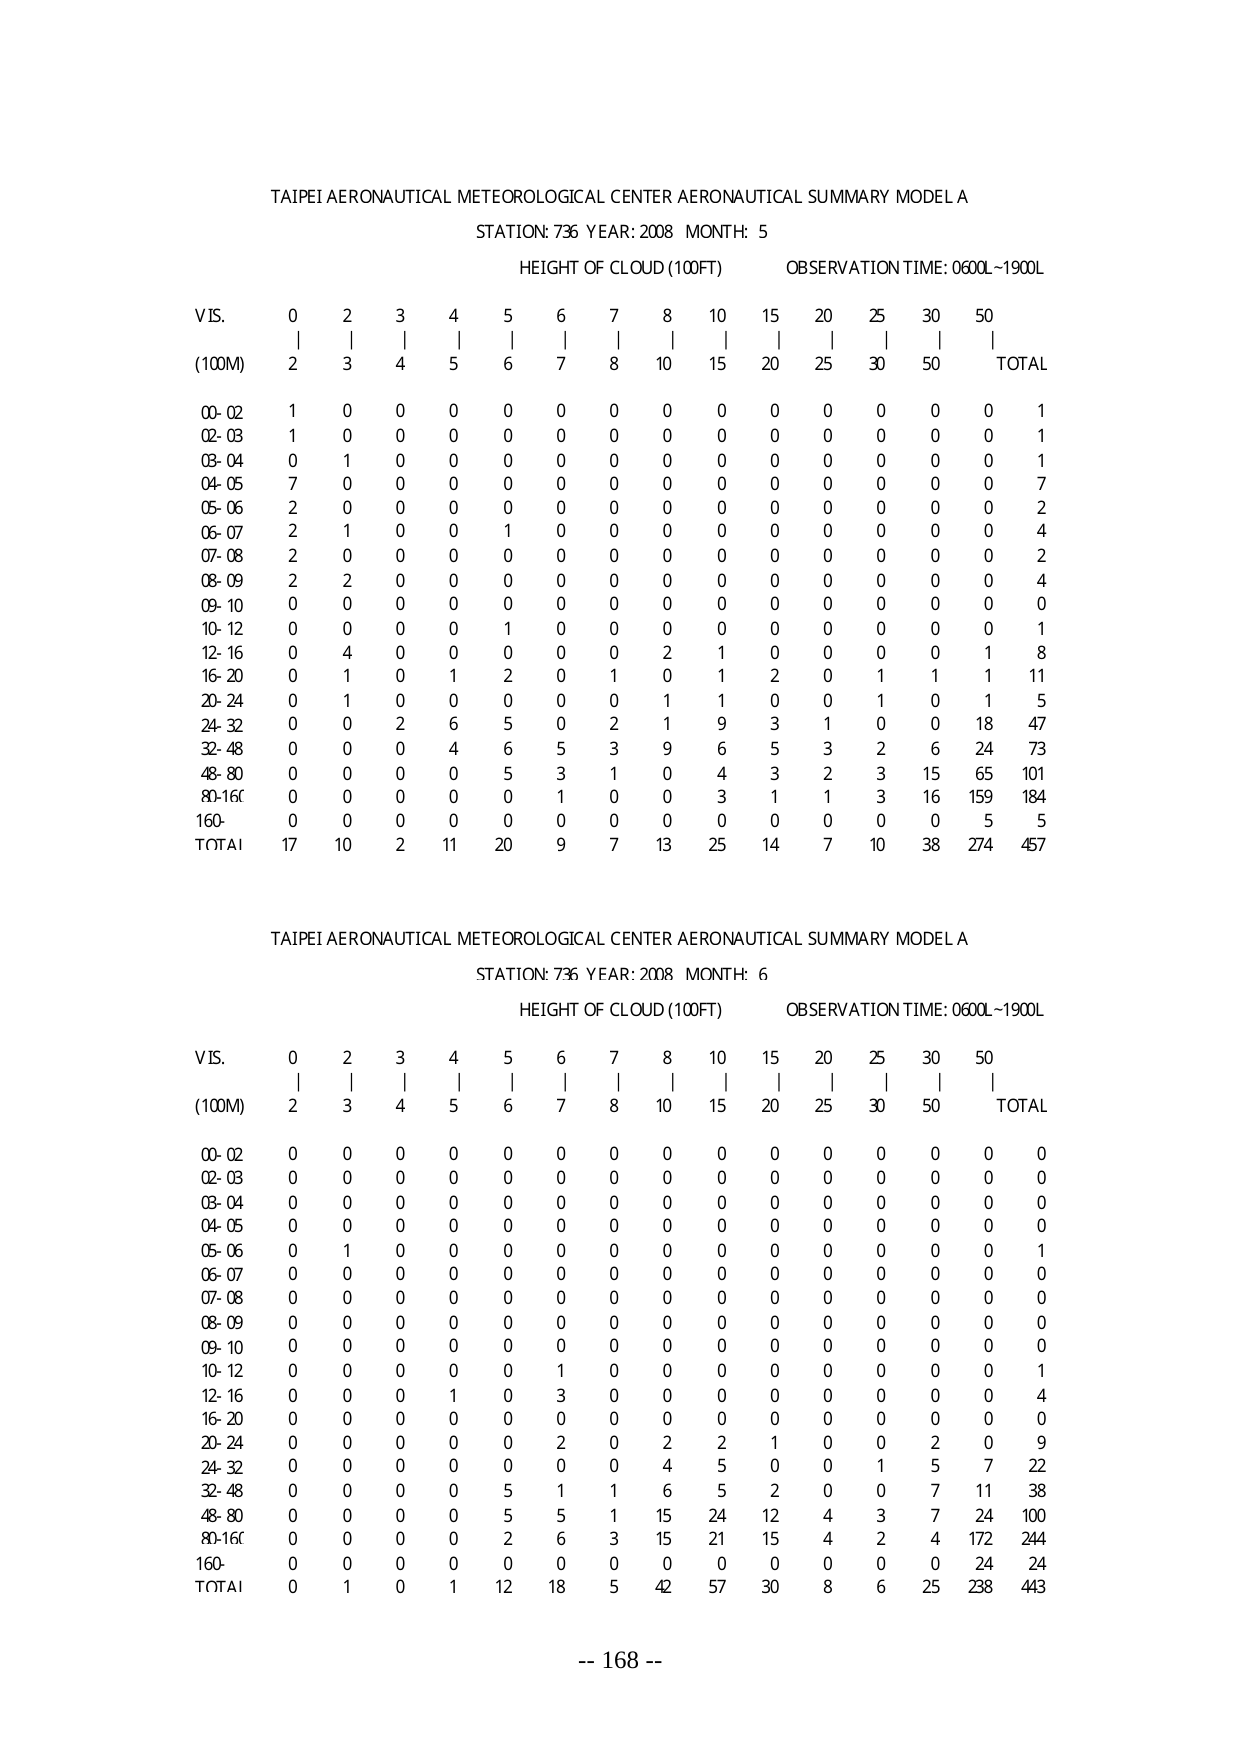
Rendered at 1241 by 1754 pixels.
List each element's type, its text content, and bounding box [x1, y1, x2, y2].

text -- 168 -- [543, 1637, 697, 1674]
